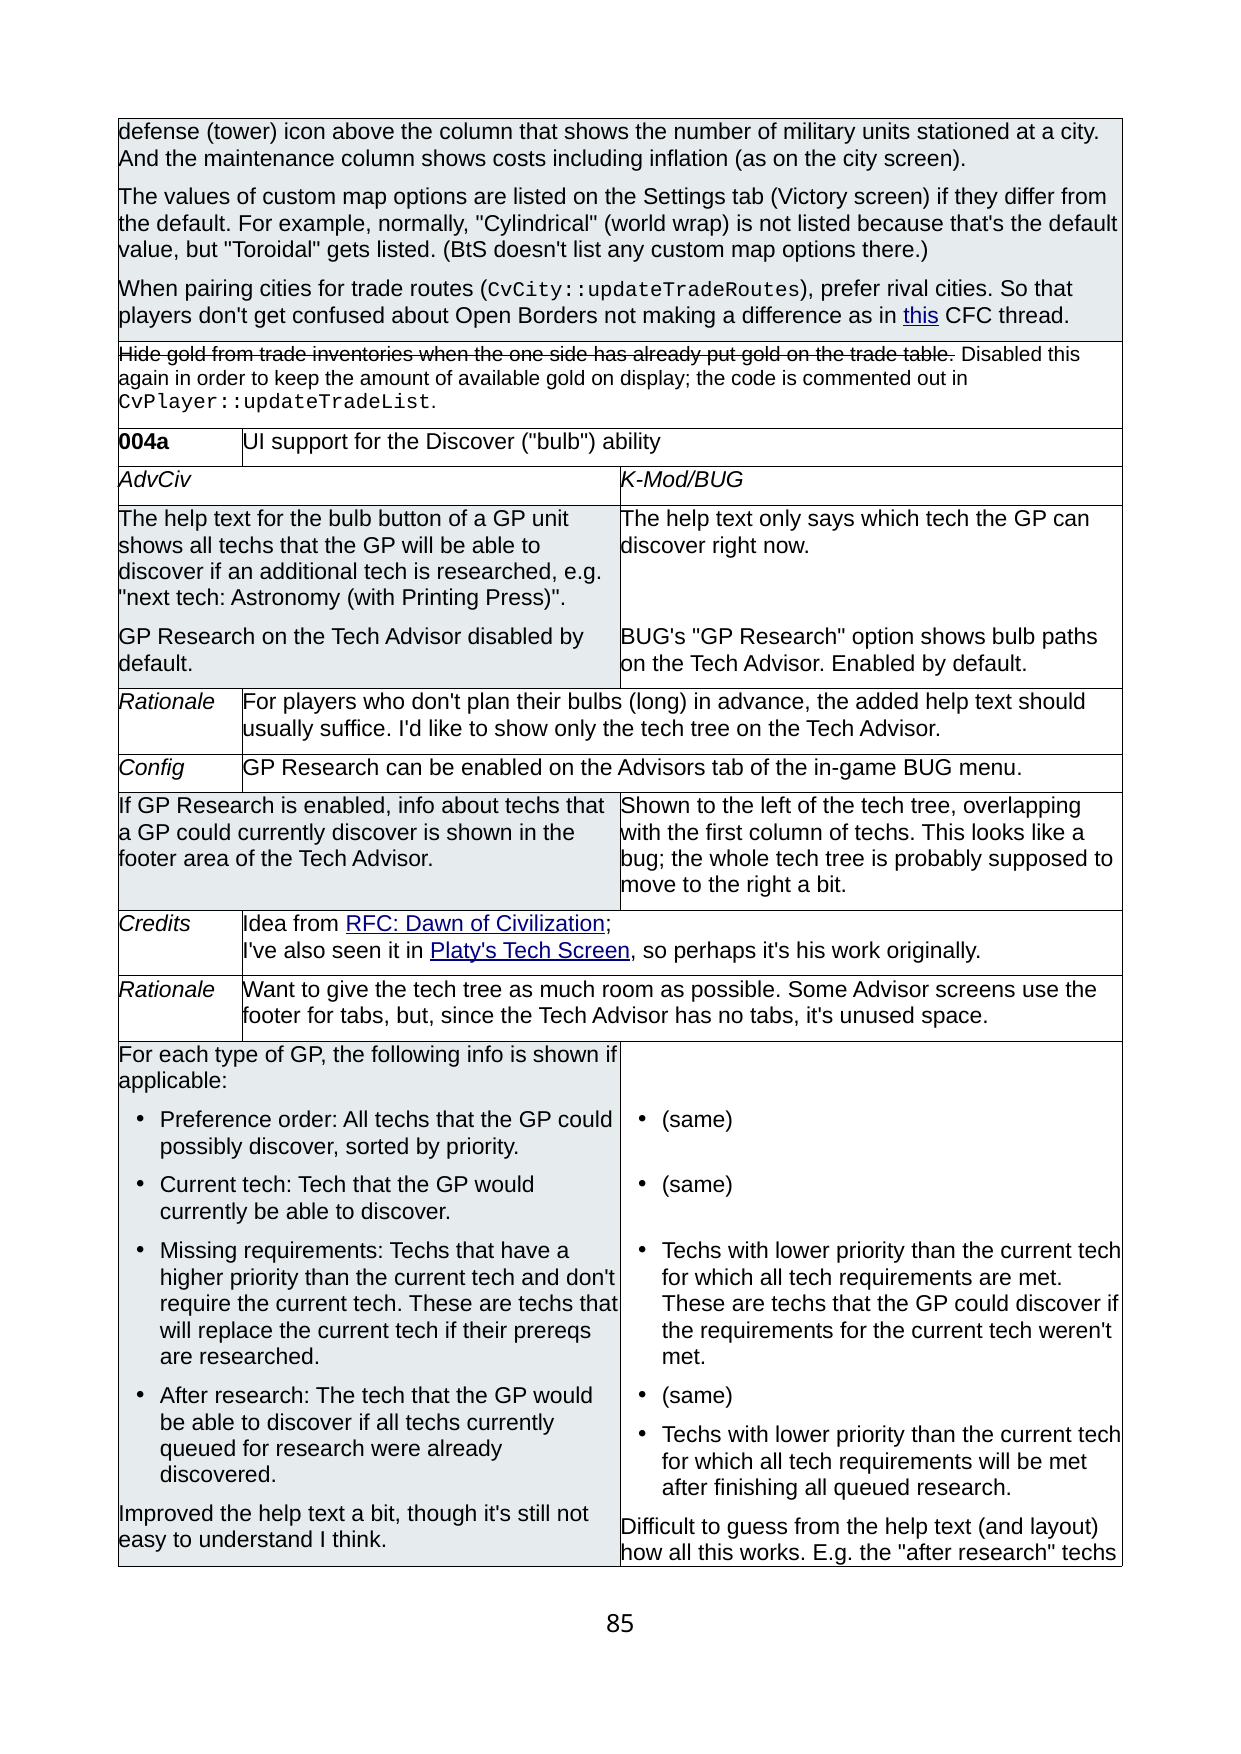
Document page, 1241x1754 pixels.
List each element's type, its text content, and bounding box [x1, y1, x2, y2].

table_cell For each type of GP, the following info is shown if applicable: Preference order: All techs that the GP could possibly discover, sorted by priority. Current tech: Tech that the GP would currently be able to discover. Missing requirements: Techs that have a higher priority than the current tech and don't require the current tech. These are techs that will replace the current tech if their prereqs are researched. After research: The tech that the GP would be able to discover if all techs currently queued for research were already discovered. Improved the help text a bit, though it's still not easy to understand I think. [119, 1042, 620, 1566]
table_cell Hide gold from trade inventories when the one side has already put gold on the trade table. Disabled this again in order to keep the amount of available gold on display; the code is commented out in CvPlayer::updateTradeList. [119, 342, 1122, 427]
table_cell For players who don't plan their bulbs (long) in advance, the added help text should usually suffice. I'd like to show only the tech tree on the Tech Advisor. [243, 689, 1122, 753]
table_cell The help text for the bulb button of a GP unit shows all techs that the GP will be able to discover if an additional tech is researched, e.g. "next tech: Astronomy (with Printing Press)". GP Research on the Tech Advisor disabled by default. [119, 506, 620, 688]
table_cell Config [119, 755, 242, 792]
table_cell Idea from RFC: Dawn of Civilization; I've also seen it in Platy's Tech Screen, so perhaps it's his work originally. [243, 911, 1122, 975]
table_cell Shown to the left of the tech tree, overlapping with the first column of techs. This looks like a bug; the whole tech tree is probably supposed to move to the right a bit. [621, 793, 1122, 910]
table_cell defense (tower) icon above the column that shows the number of military units stationed at a city. And the maintenance column shows costs including inflation (as on the city screen). The values of custom map options are listed on the Settings tab (Victory screen) if they differ from the default. For example, normally, "Cylindrical" (world wrap) is not listed because that's the default value, but "Toroidal" gets listed. (BtS doesn't list any custom map options there.) When pairing cities for trade routes (CvCity::updateTradeRoutes), prefer rival cities. So that players don't get confused about Open Borders not making a difference as in this CFC thread. [119, 119, 1122, 341]
table_cell Want to give the tech tree as much room as possible. Some Advisor screens use the footer for tabs, but, since the Tech Advisor has no tabs, it's unused space. [243, 976, 1122, 1041]
table_cell Credits [119, 911, 242, 975]
table_cell The help text only says which tech the GP can discover right now. BUG's "GP Research" option shows bulb paths on the Tech Advisor. Enabled by default. [621, 506, 1122, 688]
table_cell Rationale [119, 689, 242, 753]
table_cell Rationale [119, 976, 242, 1041]
table_cell K-Mod/BUG [621, 467, 1122, 505]
table_cell AdvCiv [119, 467, 620, 505]
table_cell If GP Research is enabled, info about techs that a GP could currently discover is shown in the footer area of the Tech Advisor. [119, 793, 620, 910]
table_cell 004a [119, 429, 242, 466]
table_cell GP Research can be enabled on the Advisors tab of the in-game BUG menu. [243, 755, 1122, 792]
table_cell UI support for the Discover ("bulb") ability [243, 429, 1122, 466]
table_cell (same) (same) Techs with lower priority than the current tech for which all tech requirements are met. These are techs that the GP could discover if the requirements for the current tech weren't met. (same) Techs with lower priority than the current tech for which all tech requirements will be met after finishing all queued research. Difficult to guess from the help text (and layout) how all this works. E.g. the "after research" techs [621, 1042, 1122, 1566]
